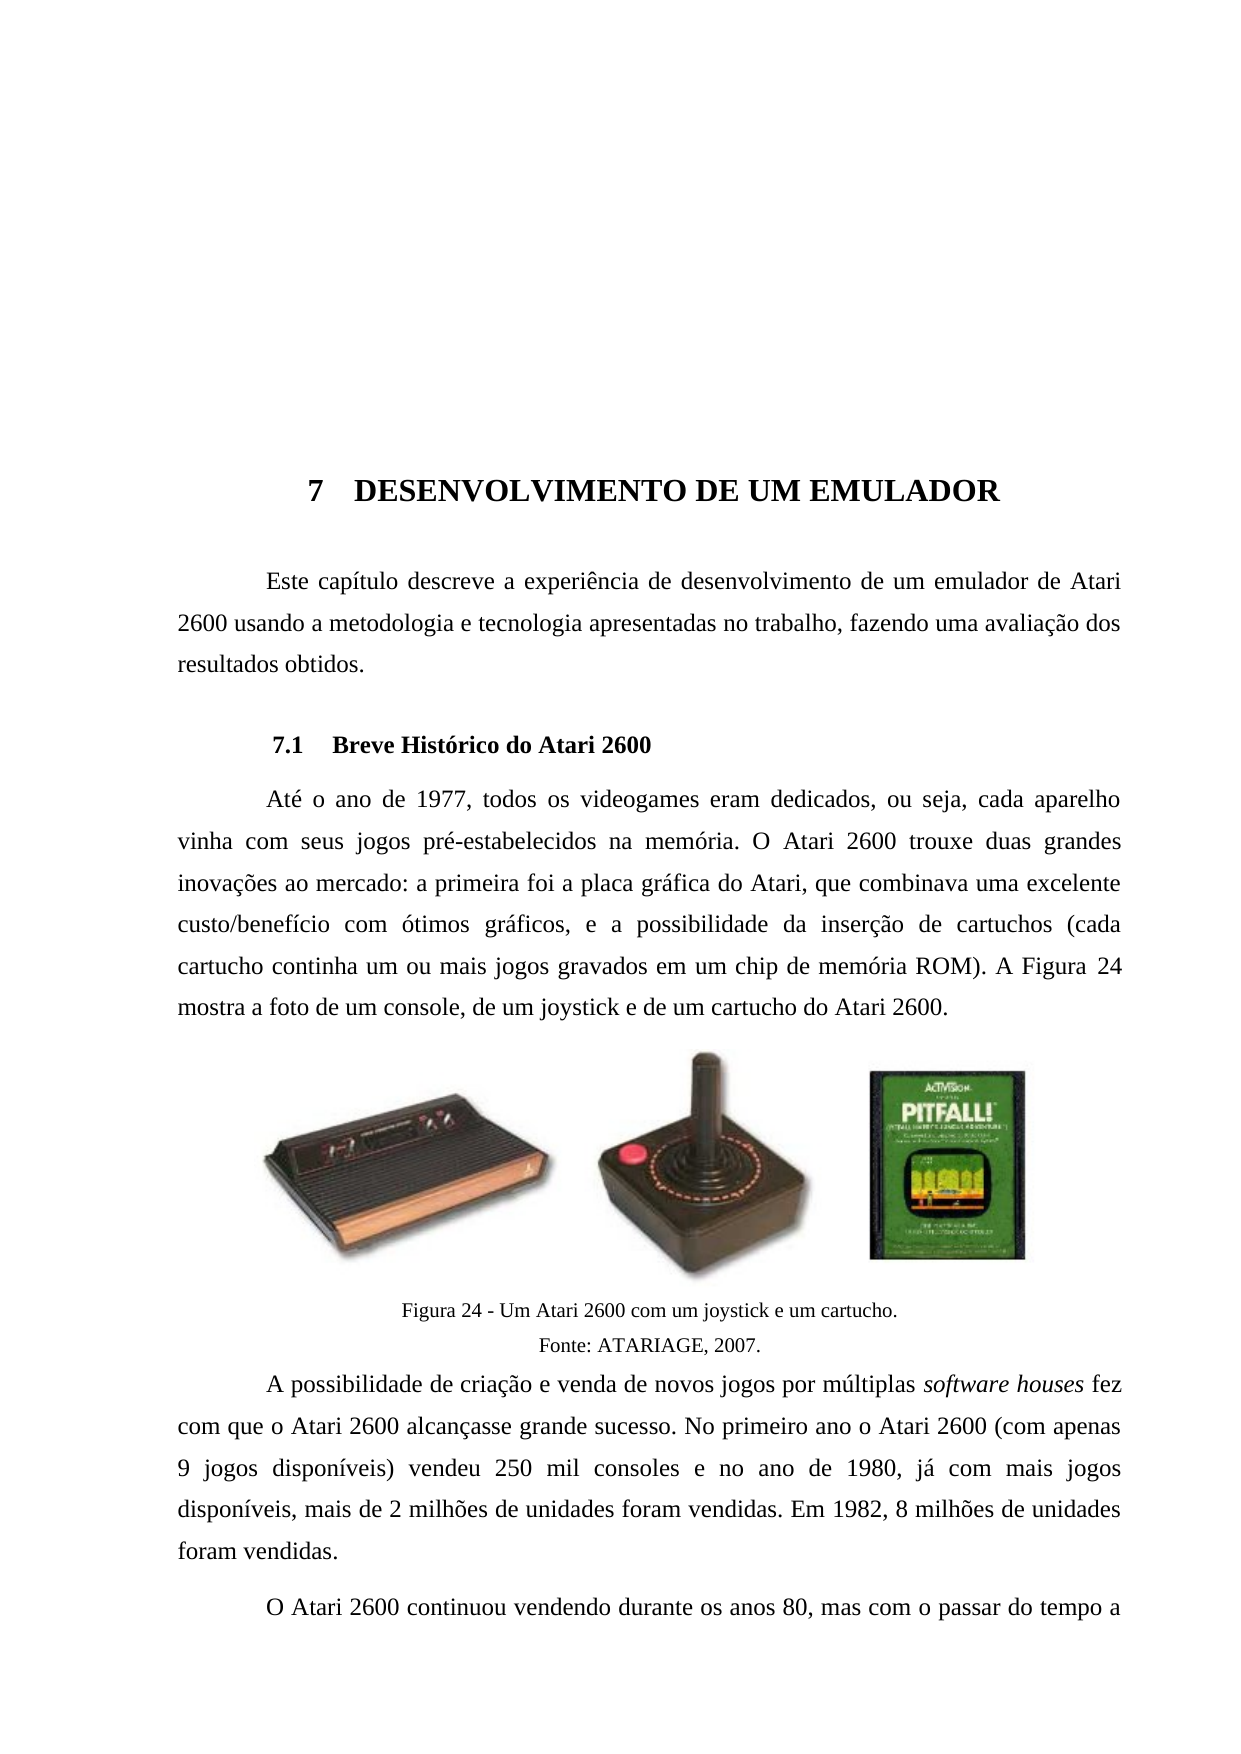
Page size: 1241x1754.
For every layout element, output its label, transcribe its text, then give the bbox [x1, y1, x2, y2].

text Este capítulo descreve a experiência de desenvolvimento de um emulador de Atari 2600 usando a metodologia e tecnologia apresentadas no trabalho, fazendo uma avaliação dos resultados obtidos. [177, 567, 1122, 678]
subtitle Desenvolvimento de um Emulador [177, 472, 1122, 508]
text O Atari 2600 continuou vendendo durante os anos 80, mas com o passar do tempo a [177, 1593, 1122, 1621]
picture [254, 1049, 1046, 1288]
text Figura 24 - Um Atari 2600 com um joystick e um cartucho. Fonte: ATARIAGE, 2007. [254, 1288, 1045, 1357]
text A possibilidade de criação e venda de novos jogos por múltiplas software houses fez com que o Atari 2600 alcançasse grande sucesso. No primeiro ano o Atari 2600 (com apenas 9 jogos disponíveis) vendeu 250 mil consoles e no ano de 1980, já com mais jogos disponíveis, mais de 2 milhões de unidades foram vendidas. Em 1982, 8 milhões de unidades foram vendidas. [177, 1050, 1122, 1564]
subtitle Breve Histórico do Atari 2600 [177, 732, 1122, 759]
text Até o ano de 1977, todos os videogames eram dedicados, ou seja, cada aparelho vinha com seus jogos pré-estabelecidos na memória. O Atari 2600 trouxe duas grandes inovações ao mercado: a primeira foi a placa gráfica do Atari, que combinava uma excelente custo/benefício com ótimos gráficos, e a possibilidade da inserção de cartuchos (cada cartucho continha um ou mais jogos gravados em um chip de memória ROM). A Figura 24 mostra a foto de um console, de um joystick e de um cartucho do Atari 2600. [177, 786, 1122, 1021]
